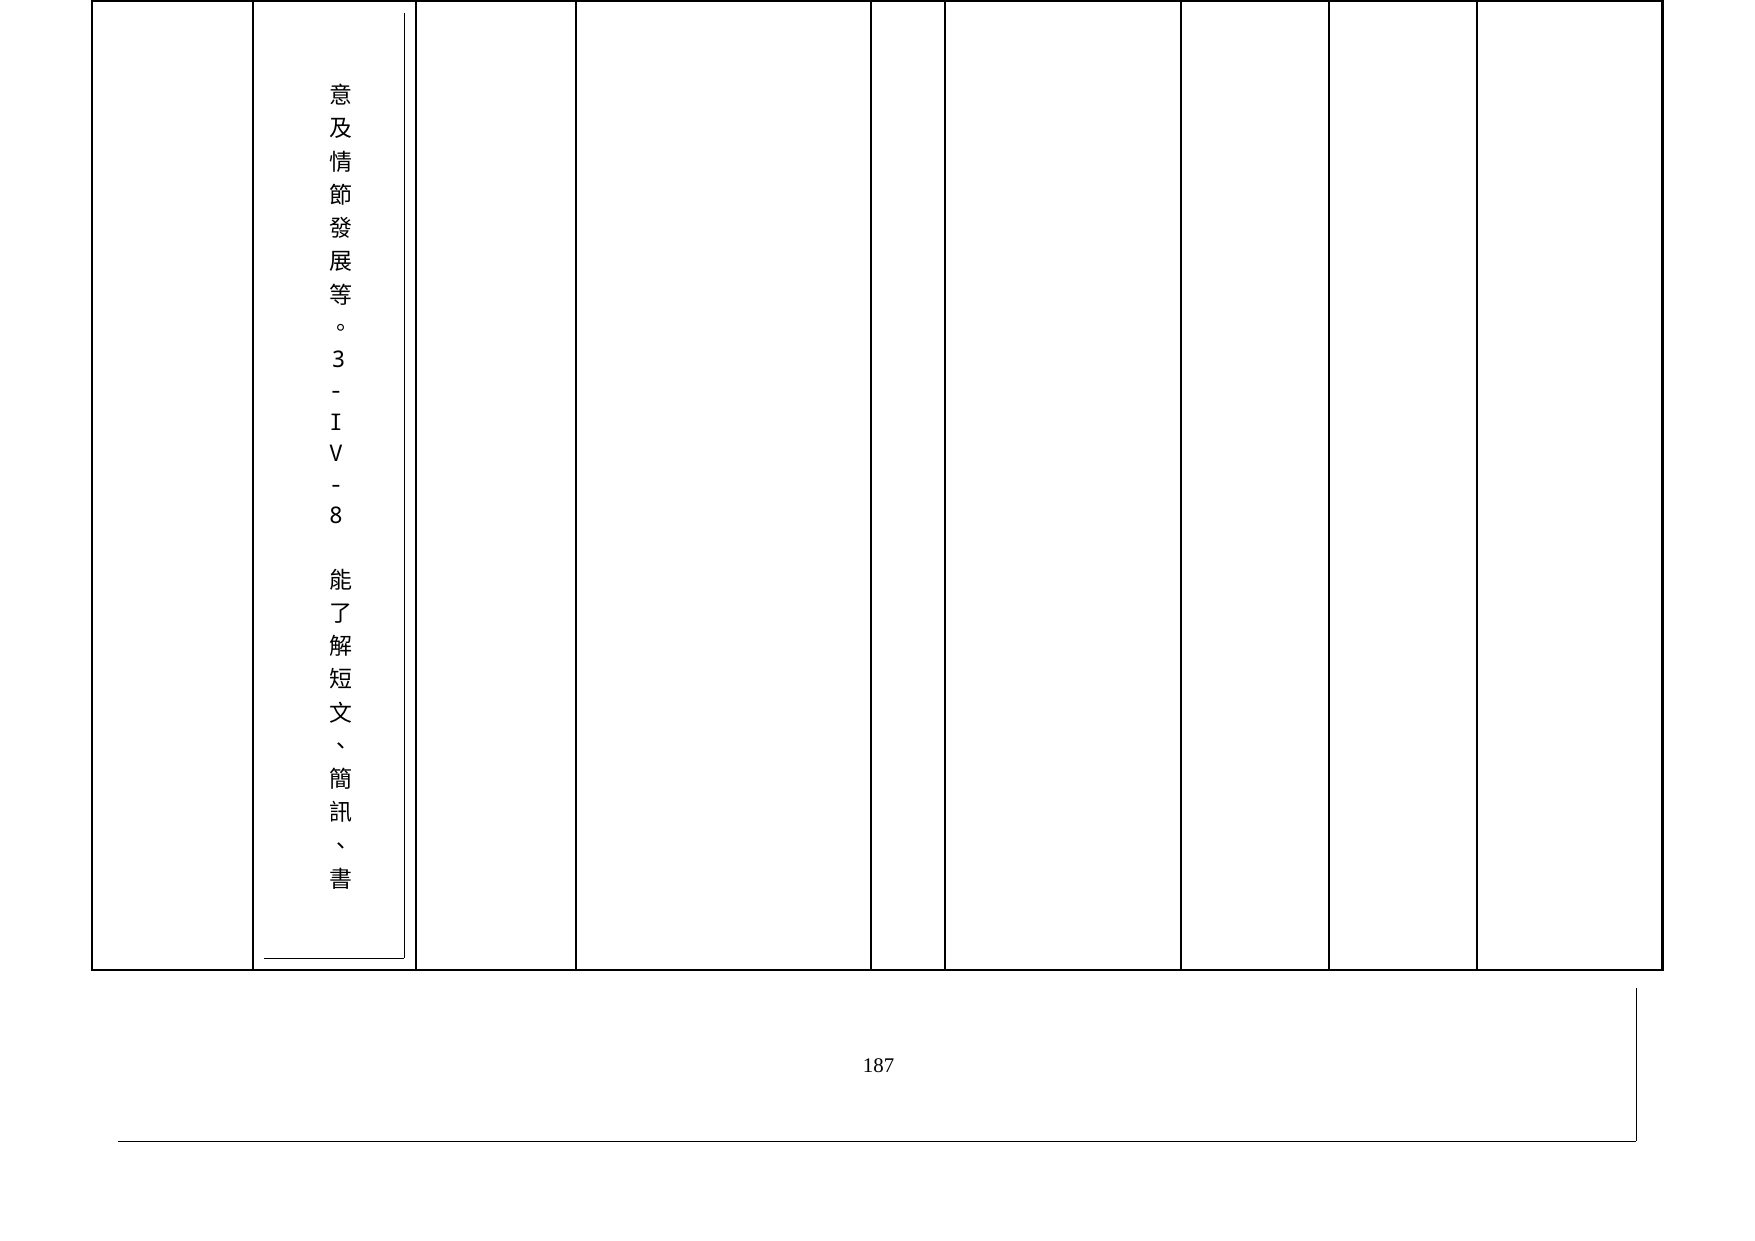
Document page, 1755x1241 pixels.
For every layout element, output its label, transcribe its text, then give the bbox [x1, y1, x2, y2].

table_cell [577, 2, 870, 969]
table_cell [93, 2, 252, 969]
table_cell 意及情節發展等。 3-IV-8 能了解短文、簡訊、書 [254, 2, 415, 969]
table_cell [872, 2, 944, 969]
table_cell [1330, 2, 1476, 969]
table_cell [946, 2, 1180, 969]
table_cell [1182, 2, 1328, 969]
table_cell [1478, 2, 1661, 969]
table_cell [417, 2, 575, 969]
